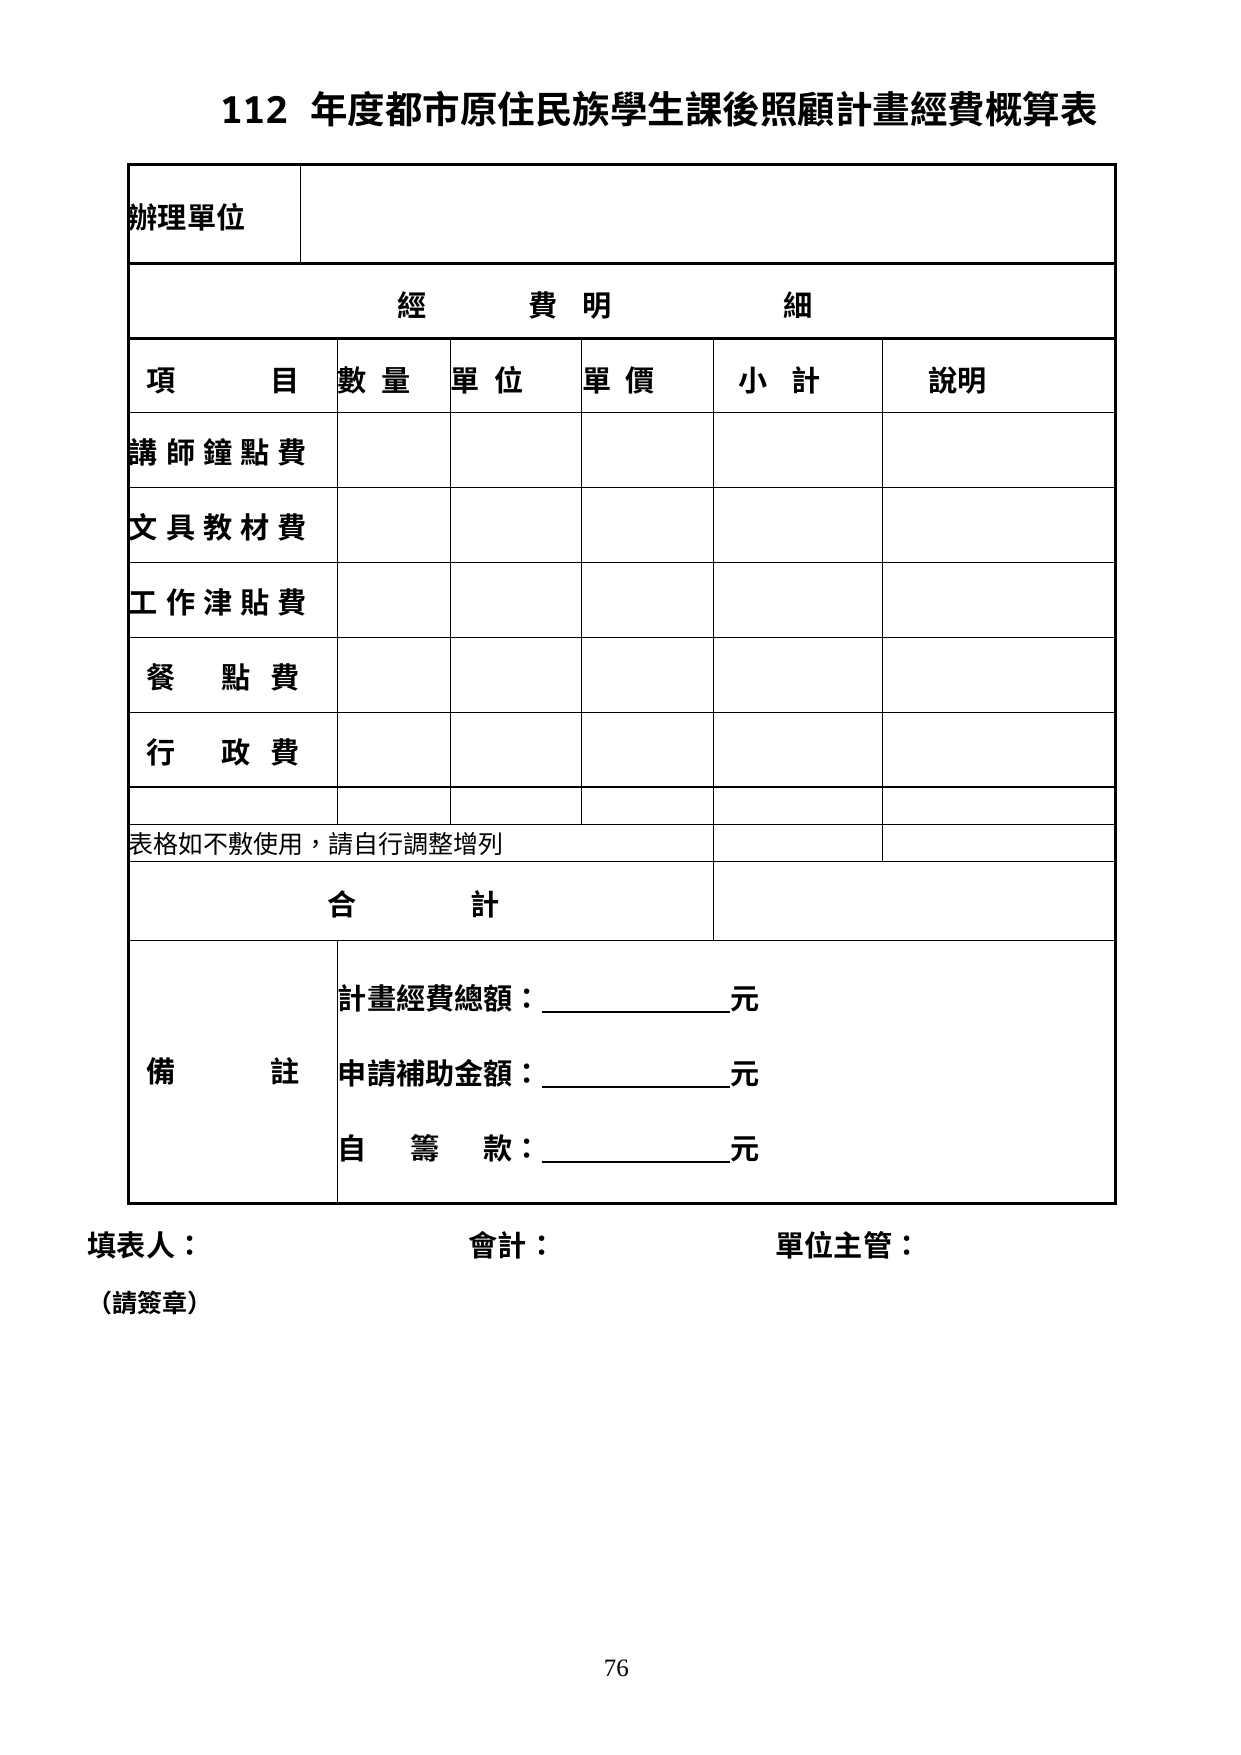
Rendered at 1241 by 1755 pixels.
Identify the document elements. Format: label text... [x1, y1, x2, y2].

table_cell [130, 265, 196, 337]
table_cell [714, 862, 1114, 940]
table_cell 目 [271, 340, 328, 412]
table_cell 計畫經費總額： 元申請補助金額： 元自 籌 款： 元 [338, 941, 1114, 1202]
subtitle 112 年度都市原住民族學生課後照顧計畫經費概算表 [87, 79, 1230, 134]
table_cell 計 [470, 862, 529, 940]
table_cell [582, 638, 713, 712]
table_cell 數 量 [338, 340, 450, 412]
table_cell [883, 413, 1114, 487]
table_cell [397, 862, 470, 940]
table_cell [196, 265, 271, 337]
table_cell [338, 788, 450, 824]
table_cell [714, 638, 882, 712]
table_cell [451, 713, 581, 786]
table_cell [883, 788, 1114, 824]
table_cell 備 [130, 941, 196, 1202]
text （請簽章） [87, 1283, 1230, 1319]
subtitle 填表人： 會計： 單位主管： [87, 1223, 1230, 1265]
table_cell [338, 713, 450, 786]
table_cell 明 [582, 265, 713, 337]
table_cell [338, 563, 450, 637]
table_cell [196, 340, 271, 412]
table_cell [338, 638, 450, 712]
table_cell 表格如不敷使用，請自行調整增列 [130, 825, 713, 861]
table_cell 費 [529, 265, 582, 337]
table_cell 小 計 [714, 340, 882, 412]
table_cell 文 具 教 材 費 [130, 488, 337, 562]
table_cell [582, 563, 713, 637]
table_cell [451, 638, 581, 712]
table_cell [451, 488, 581, 562]
table_cell 政 [196, 713, 271, 786]
table_cell 行 [130, 713, 196, 786]
table_cell [582, 413, 713, 487]
table_cell [582, 862, 713, 940]
table_cell [582, 488, 713, 562]
table_cell 餐 [130, 638, 196, 712]
table_cell [582, 713, 713, 786]
table_cell [328, 638, 337, 712]
table_cell [130, 788, 337, 824]
table_header 辦理單位 [130, 166, 300, 262]
table_cell [883, 825, 1114, 861]
table_cell [714, 413, 882, 487]
table_cell [196, 941, 271, 1202]
table_cell 項 [130, 340, 196, 412]
table_cell 註 [271, 941, 328, 1202]
table_cell [883, 713, 1114, 786]
table_cell [196, 862, 271, 940]
table_cell [271, 862, 328, 940]
table_cell [529, 862, 582, 940]
table_header [301, 166, 1114, 262]
table_cell 說明 [883, 340, 1114, 412]
table_cell 點 [196, 638, 271, 712]
table_cell 細 [713, 265, 882, 337]
table_cell 費 [271, 638, 328, 712]
table_cell [451, 788, 581, 824]
table_cell 講 師 鐘 點 費 [130, 413, 337, 487]
table_cell 費 [271, 713, 328, 786]
table_cell [714, 563, 882, 637]
table_cell [328, 340, 337, 412]
table_cell [130, 862, 196, 940]
table_cell [328, 713, 337, 786]
table_cell 合 [328, 862, 397, 940]
table_cell [328, 265, 397, 337]
table_cell [328, 941, 337, 1202]
table_cell [882, 265, 1114, 337]
table_cell 單 位 [451, 340, 581, 412]
table_cell 經 [397, 265, 470, 337]
table_cell [883, 488, 1114, 562]
table_cell [883, 638, 1114, 712]
table_cell [714, 488, 882, 562]
table_cell [451, 413, 581, 487]
table_cell [582, 788, 713, 824]
table_cell [338, 488, 450, 562]
table_cell [714, 713, 882, 786]
table_cell [714, 788, 882, 824]
table_cell [470, 265, 529, 337]
table_cell [883, 563, 1114, 637]
table_cell 工 作 津 貼 費 [130, 563, 337, 637]
table_cell 單 價 [582, 340, 713, 412]
table_cell [338, 413, 450, 487]
table_cell [451, 563, 581, 637]
table_cell [714, 825, 882, 861]
table_cell [271, 265, 328, 337]
